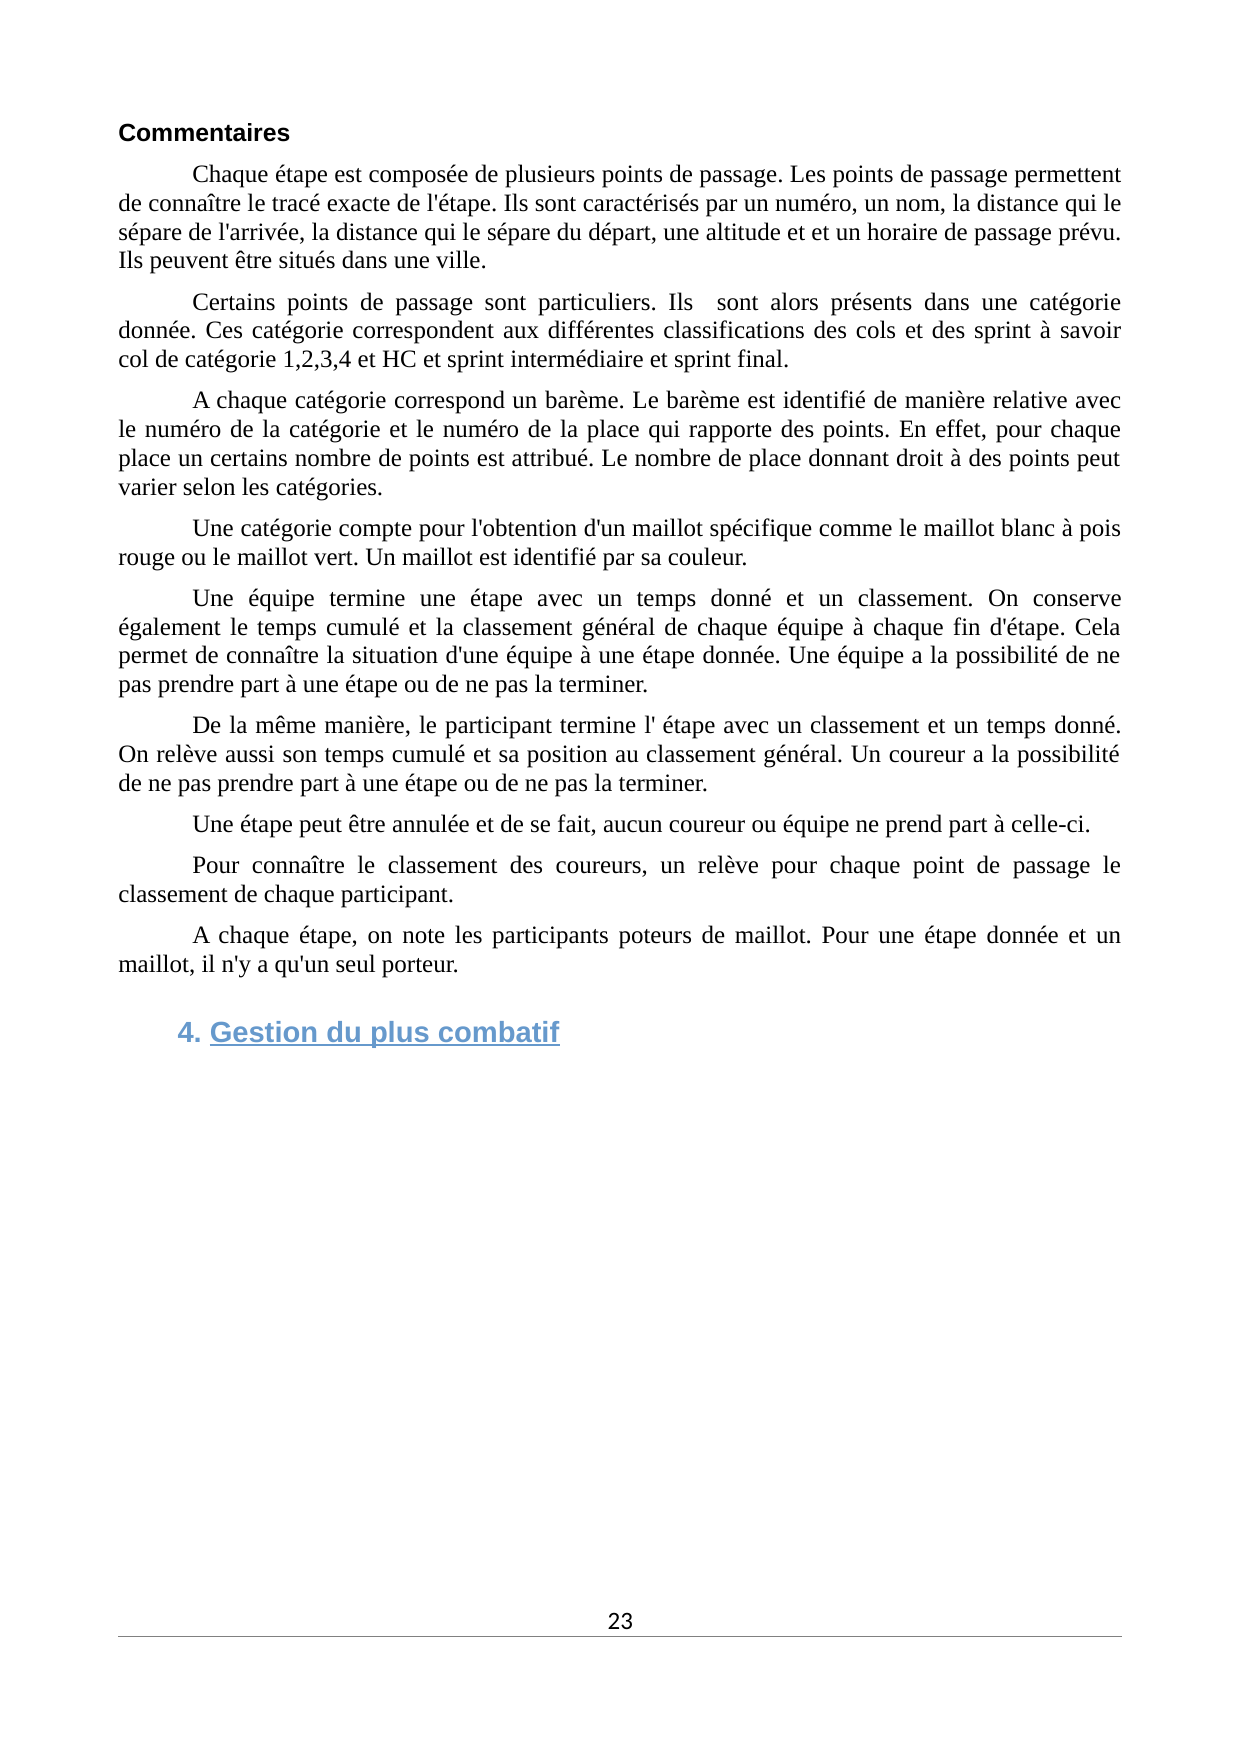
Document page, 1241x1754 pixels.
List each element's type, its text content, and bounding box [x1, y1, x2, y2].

text Chaque étape est composée de plusieurs points de passage. Les points de passage permettent de connaître le tracé exacte de l'étape. Ils sont caractérisés par un numéro, un nom, la distance qui le sépare de l'arrivée, la distance qui le sépare du départ, une altitude et et un horaire de passage prévu. Ils peuvent être situés dans une ville. [118, 159, 1122, 274]
text Une équipe termine une étape avec un temps donné et un classement. On conserve également le temps cumulé et la classement général de chaque équipe à chaque fin d'étape. Cela permet de connaître la situation d'une équipe à une étape donnée. Une équipe a la possibilité de ne pas prendre part à une étape ou de ne pas la terminer. [118, 583, 1122, 698]
text Pour connaître le classement des coureurs, un relève pour chaque point de passage le classement de chaque participant. [118, 850, 1122, 908]
text A chaque catégorie correspond un barème. Le barème est identifié de manière relative avec le numéro de la catégorie et le numéro de la place qui rapporte des points. En effet, pour chaque place un certains nombre de points est attribué. Le nombre de place donnant droit à des points peut varier selon les catégories. [118, 385, 1122, 500]
text Une étape peut être annulée et de se fait, aucun coureur ou équipe ne prend part à celle-ci. [118, 809, 1122, 838]
subtitle Commentaires [118, 118, 1122, 147]
text Une catégorie compte pour l'obtention d'un maillot spécifique comme le maillot blanc à pois rouge ou le maillot vert. Un maillot est identifié par sa couleur. [118, 513, 1122, 570]
text Certains points de passage sont particuliers. Ils sont alors présents dans une catégorie donnée. Ces catégorie correspondent aux différentes classifications des cols et des sprint à savoir col de catégorie 1,2,3,4 et HC et sprint intermédiaire et sprint final. [118, 287, 1122, 373]
text De la même manière, le participant termine l' étape avec un classement et un temps donné. On relève aussi son temps cumulé et sa position au classement général. Un coureur a la possibilité de ne pas prendre part à une étape ou de ne pas la terminer. [118, 710, 1122, 797]
subtitle Gestion du plus combatif [177, 1015, 1122, 1049]
text A chaque étape, on note les participants poteurs de maillot. Pour une étape donnée et un maillot, il n'y a qu'un seul porteur. [118, 920, 1122, 978]
